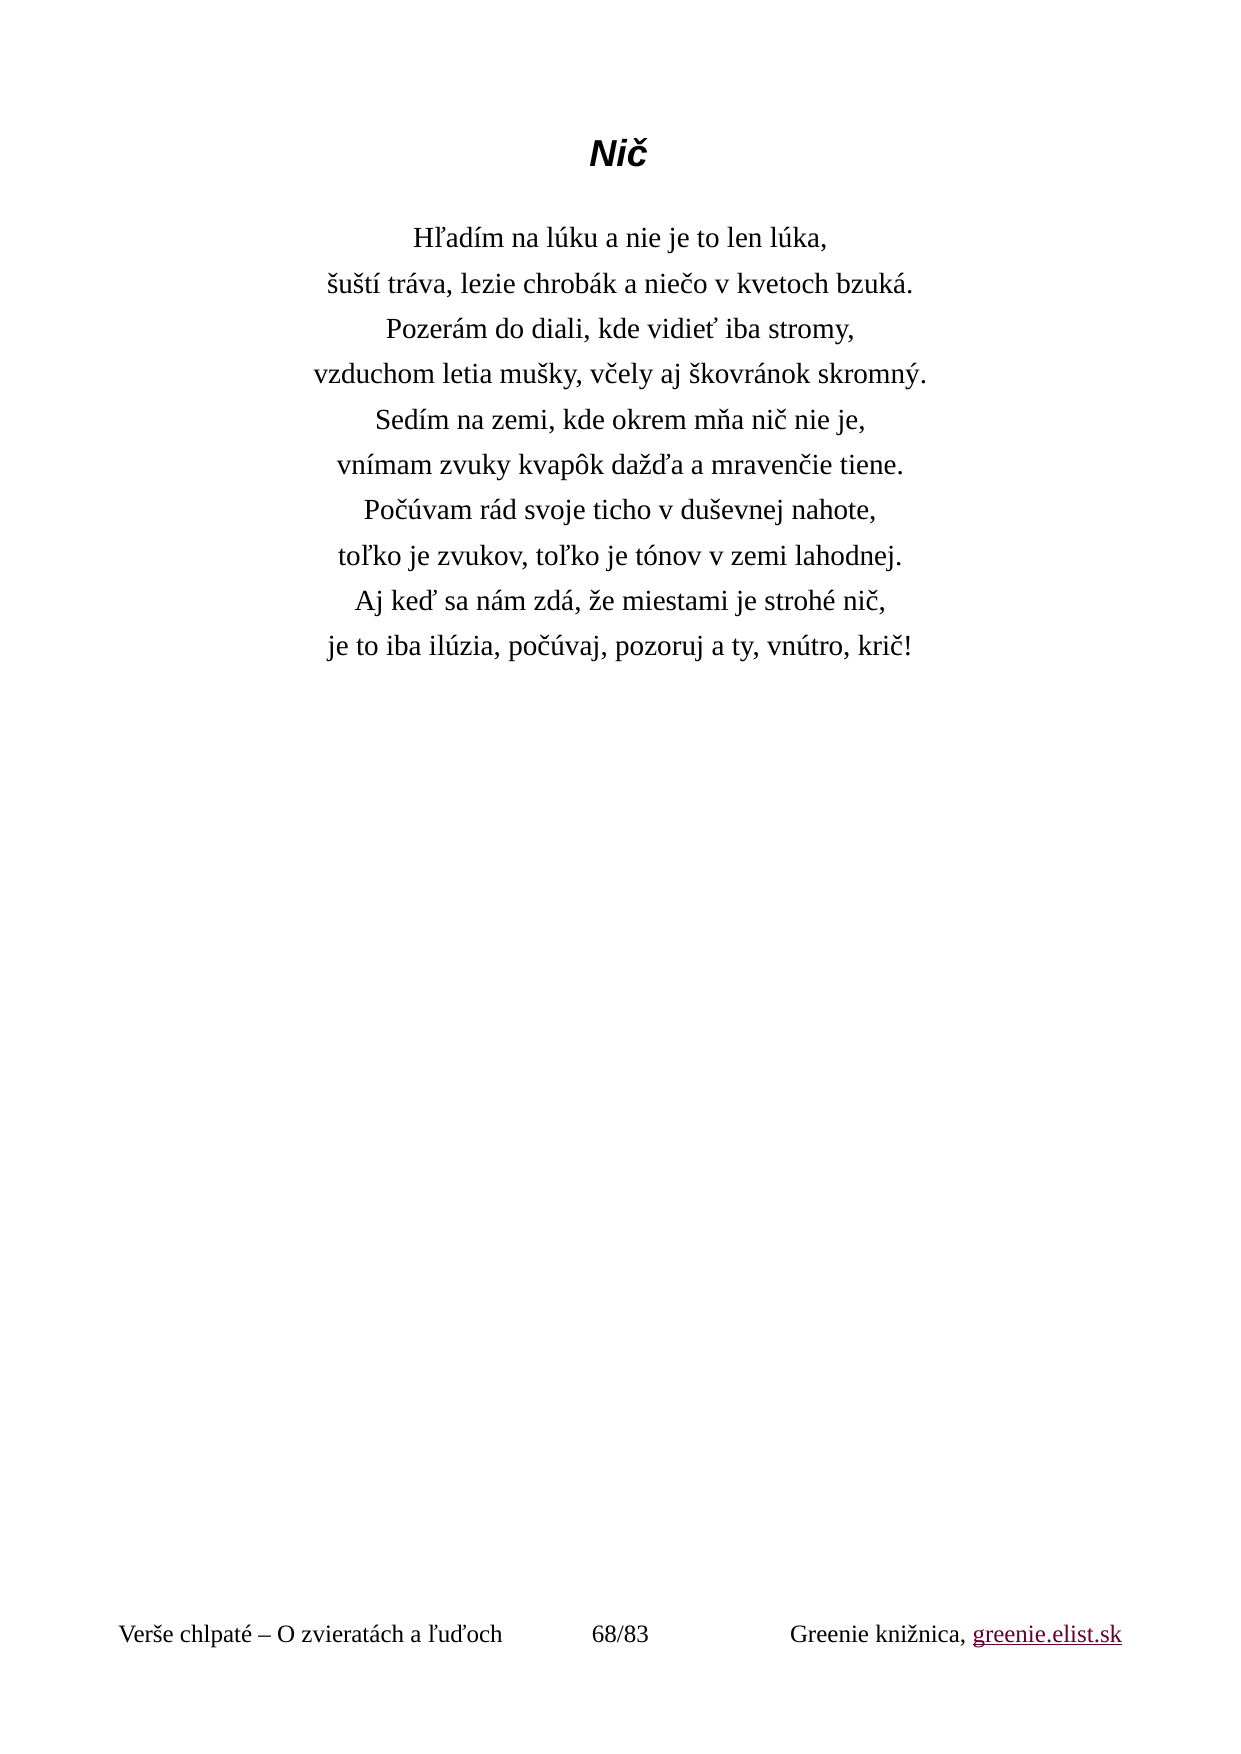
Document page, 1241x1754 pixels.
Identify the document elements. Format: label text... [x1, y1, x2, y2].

text šuští tráva, lezie chrobák a niečo v kvetoch bzuká. [106, 266, 1134, 299]
text toľko je zvukov, toľko je tónov v zemi lahodnej. [106, 538, 1134, 571]
text je to iba ilúzia, počúvaj, pozoruj a ty, vnútro, krič! [106, 628, 1134, 662]
text Hľadím na lúku a nie je to len lúka, [106, 221, 1134, 254]
text Pozerám do diali, kde vidieť iba stromy, [106, 311, 1134, 345]
text Počúvam rád svoje ticho v duševnej nahote, [106, 492, 1134, 526]
subtitle Nič [106, 131, 1134, 174]
text Aj keď sa nám zdá, že miestami je strohé nič, [106, 583, 1134, 617]
text vzduchom letia mušky, včely aj škovránok skromný. [106, 356, 1134, 390]
text Sedím na zemi, kde okrem mňa nič nie je, [106, 402, 1134, 435]
text vnímam zvuky kvapôk dažďa a mravenčie tiene. [106, 447, 1134, 481]
